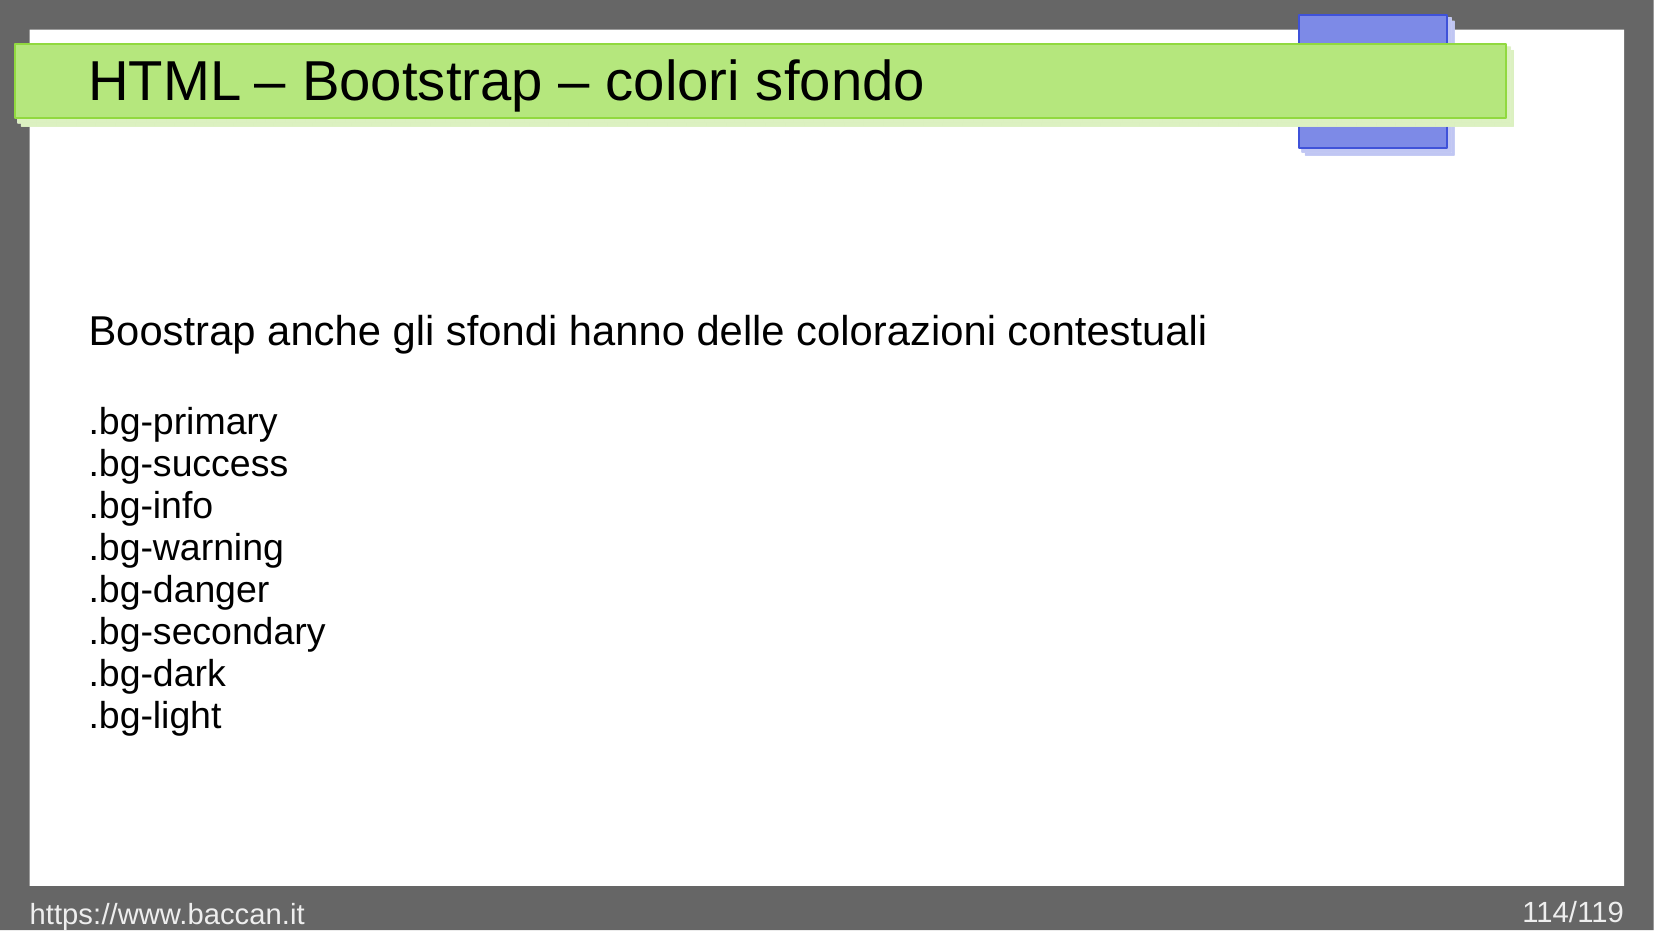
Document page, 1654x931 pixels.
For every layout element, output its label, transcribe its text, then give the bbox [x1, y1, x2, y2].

title HTML – Bootstrap – colori sfondo [88, 44, 1506, 119]
text_box Boostrap anche gli sfondi hanno delle colorazioni contestuali .bg-primary .bg-success .bg-info .bg-warning .bg-danger .bg-secondary .bg-dark .bg-light [88, 157, 1565, 886]
